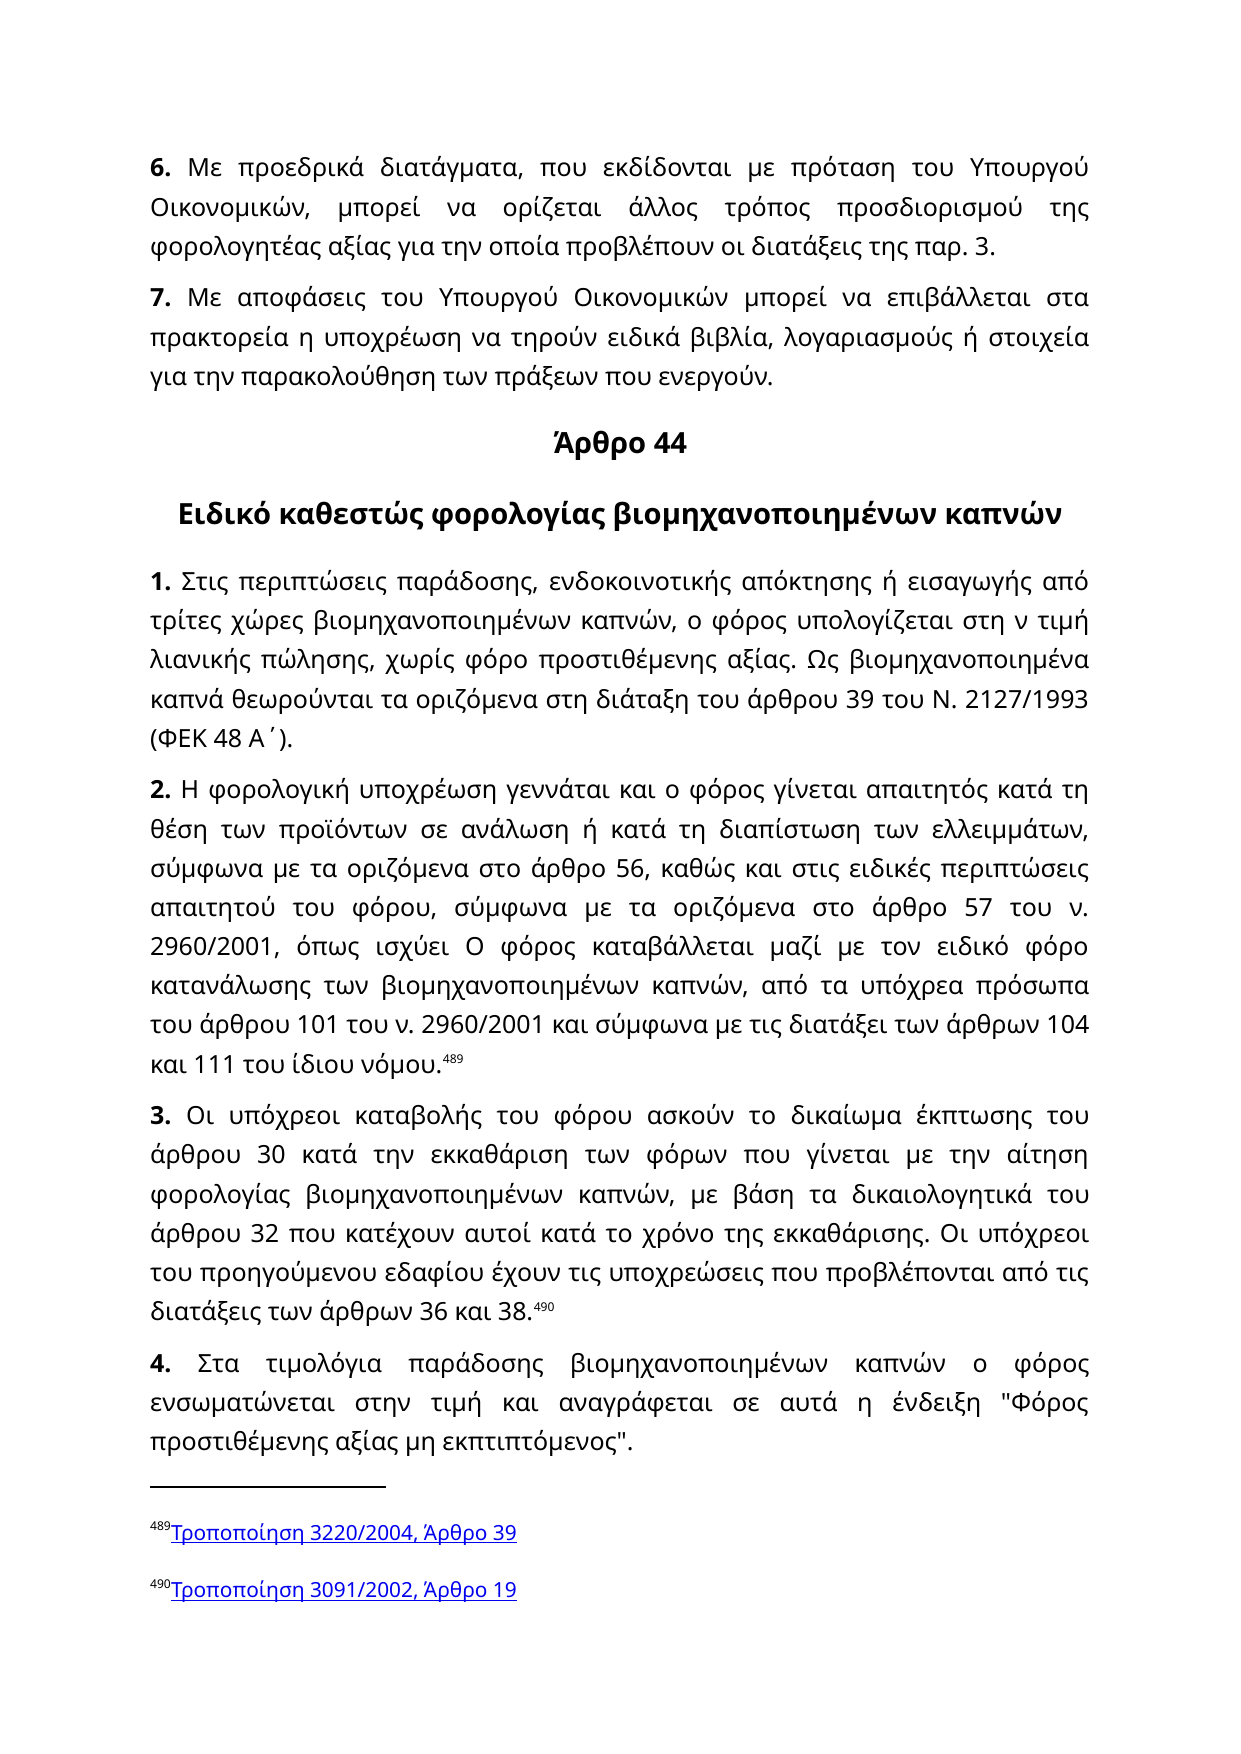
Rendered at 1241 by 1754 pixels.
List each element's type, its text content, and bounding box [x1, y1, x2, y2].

text 4. Στα τιμολόγια παράδοσης βιομηχανοποιημένων καπνών ο φόρος ενσωματώνεται στην τιμή και αναγράφεται σε αυτά η ένδειξη "Φόρος προστιθέμενης αξίας μη εκπτιπτόμενος". [150, 1345, 1090, 1458]
text 3. Οι υπόχρεοι καταβολής του φόρου ασκούν το δικαίωμα έκπτωσης του άρθρου 30 κατά την εκκαθάριση των φόρων που γίνεται με την αίτηση φορολογίας βιομηχανοποιημένων καπνών, με βάση τα δικαιολογητικά του άρθρου 32 που κατέχουν αυτοί κατά το χρόνο της εκκαθάρισης. Οι υπόχρεοι του προηγούμενου εδαφίου έχουν τις υποχρεώσεις που προβλέπονται από τις διατάξεις των άρθρων 36 και 38. [150, 1098, 1090, 1328]
text Τροποποίηση 3220/2004, Άρθρο 39 [150, 1518, 1090, 1546]
text Τροποποίηση 3091/2002, Άρθρο 19 [150, 1576, 1090, 1604]
text 1. Στις περιπτώσεις παράδοσης, ενδοκοινοτικής απόκτησης ή εισαγωγής από τρίτες χώρες βιομηχανοποιημένων καπνών, ο φόρος υπολογίζεται στη ν τιμή λιανικής πώλησης, χωρίς φόρο προστιθέμενης αξίας. Ως βιομηχανοποιημένα καπνά θεωρούνται τα οριζόμενα στη διάταξη του άρθρου 39 του Ν. 2127/1993 (ΦΕΚ 48 Α΄). [150, 564, 1090, 754]
text 2. Η φορολογική υποχρέωση γεννάται και ο φόρος γίνεται απαιτητός κατά τη θέση των προϊόντων σε ανάλωση ή κατά τη διαπίστωση των ελλειμμάτων, σύμφωνα με τα οριζόμενα στο άρθρο 56, καθώς και στις ειδικές περιπτώσεις απαιτητού του φόρου, σύμφωνα με τα οριζόμενα στο άρθρο 57 του ν. 2960/2001, όπως ισχύει Ο φόρος καταβάλλεται μαζί με τον ειδικό φόρο κατανάλωσης των βιομηχανοποιημένων καπνών, από τα υπόχρεα πρόσωπα του άρθρου 101 του ν. 2960/2001 και σύμφωνα με τις διατάξει των άρθρων 104 και 111 του ίδιου νόμου. [150, 772, 1090, 1080]
text 7. Με αποφάσεις του Υπουργού Οικονομικών μπορεί να επιβάλλεται στα πρακτορεία η υποχρέωση να τηρούν ειδικά βιβλία, λογαριασμούς ή στοιχεία για την παρακολούθηση των πράξεων που ενεργούν. [150, 280, 1090, 392]
subtitle Ειδικό καθεστώς φορολογίας βιομηχανοποιημένων καπνών [150, 493, 1090, 533]
text 6. Με προεδρικά διατάγματα, που εκδίδονται με πρόταση του Υπουργού Οικονομικών, μπορεί να ορίζεται άλλος τρόπος προσδιορισμού της φορολογητέας αξίας για την οποία προβλέπουν οι διατάξεις της παρ. 3. [150, 150, 1090, 262]
subtitle Άρθρο 44 [150, 422, 1090, 462]
